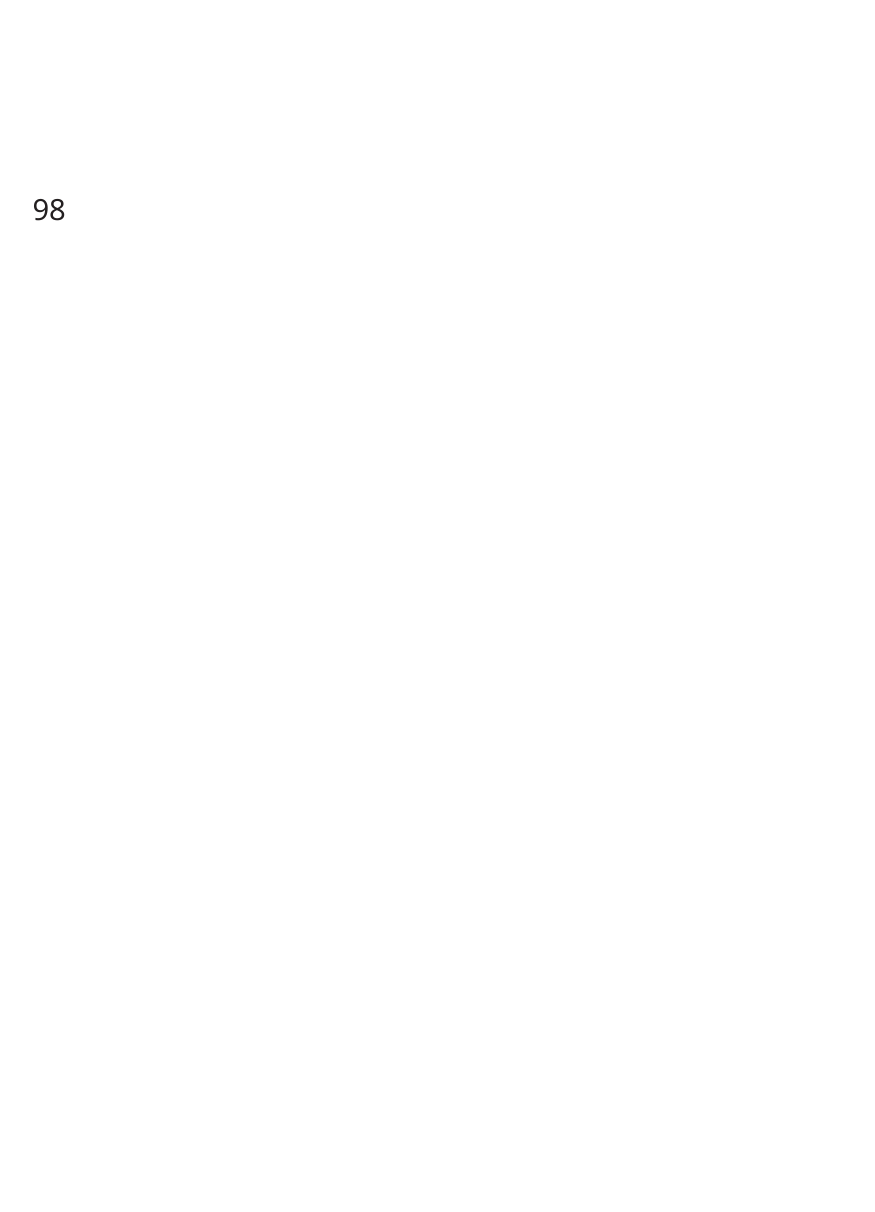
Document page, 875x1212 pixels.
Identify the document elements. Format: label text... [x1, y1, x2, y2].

subtitle 98 [32, 189, 755, 228]
